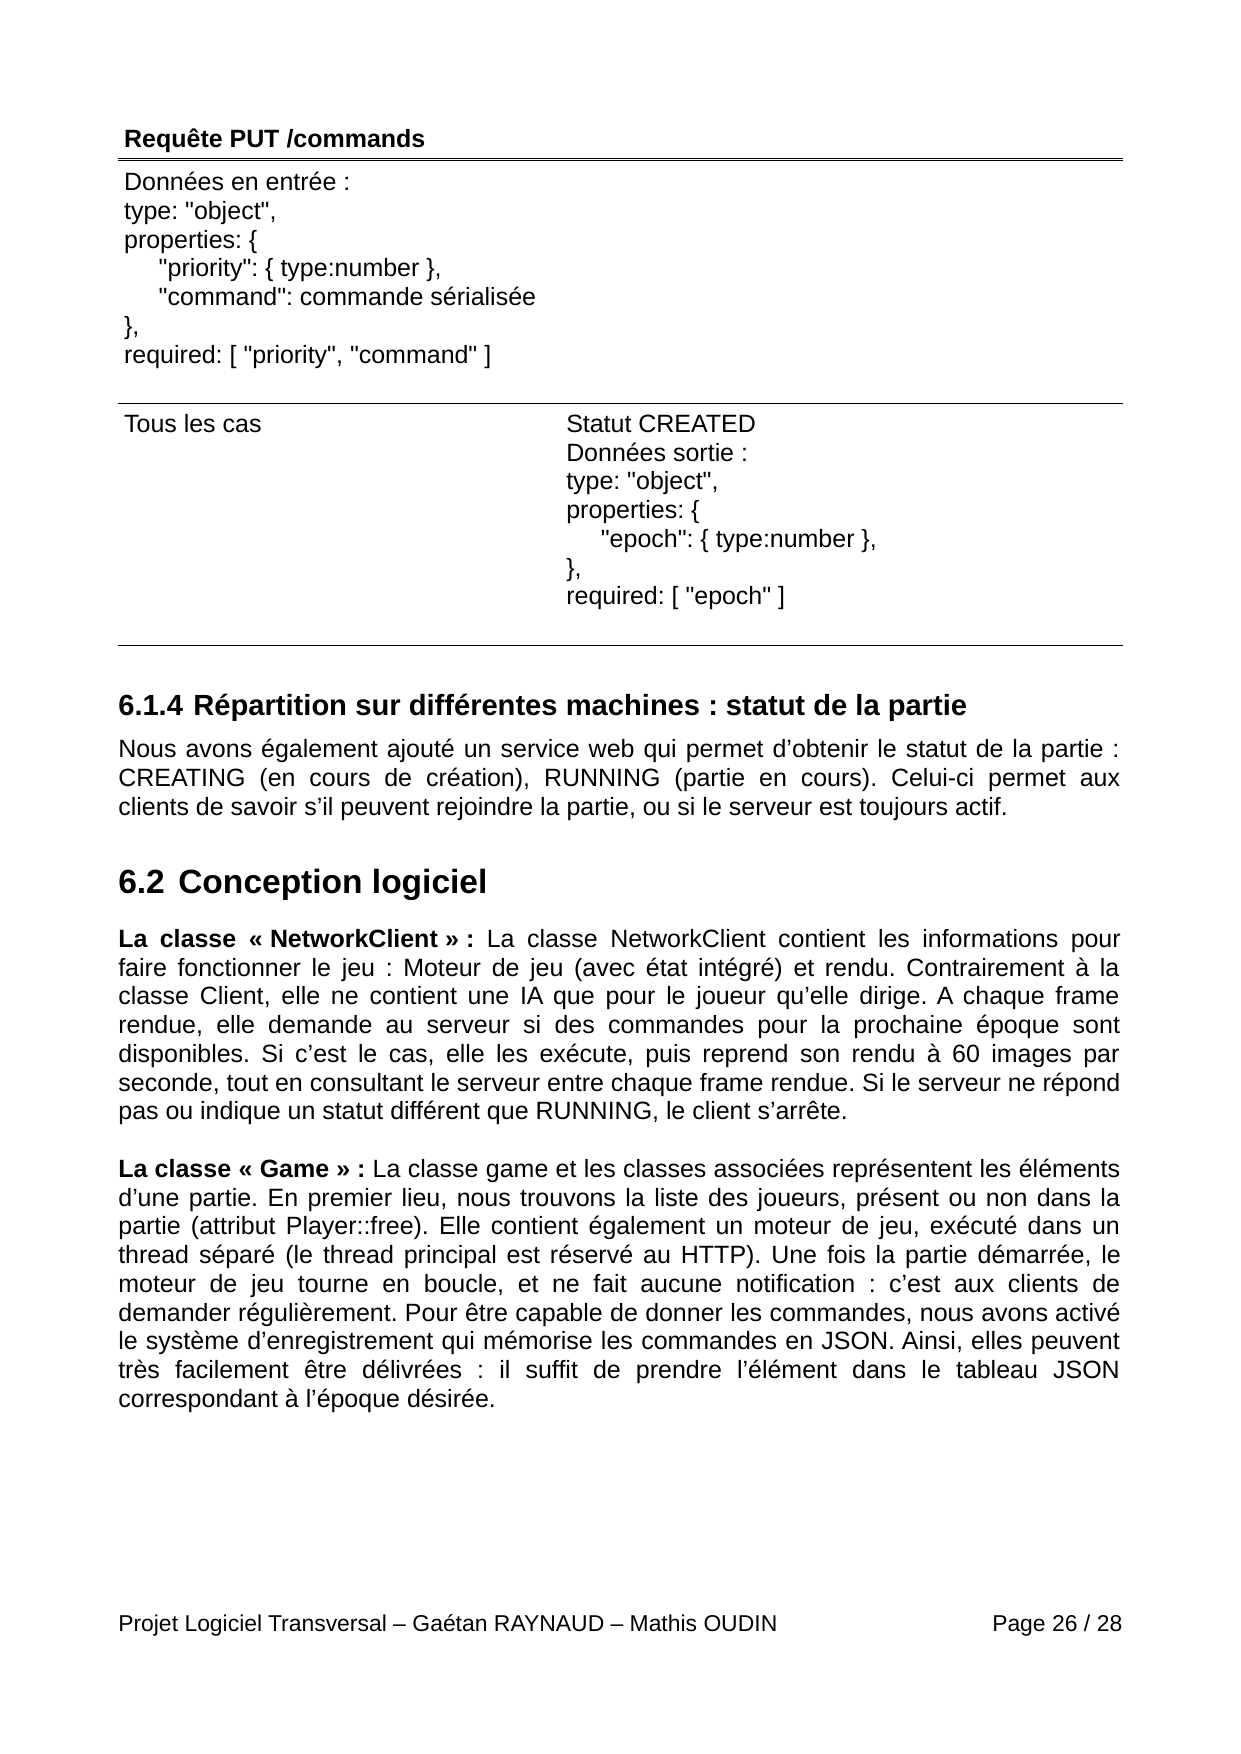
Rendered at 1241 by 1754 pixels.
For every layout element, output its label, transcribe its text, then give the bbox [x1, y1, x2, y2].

subtitle Conception logiciel [118, 862, 1122, 900]
text Nous avons également ajouté un service web qui permet d’obtenir le statut de la partie : CREATING (en cours de création), RUNNING (partie en cours). Celui-ci permet aux clients de savoir s’il peuvent rejoindre la partie, ou si le serveur est toujours actif. [118, 734, 1122, 820]
table_header [560, 118, 1123, 158]
text La classe « NetworkClient » : La classe NetworkClient contient les informations pour faire fonctionner le jeu : Moteur de jeu (avec état intégré) et rendu. Contrairement à la classe Client, elle ne contient une IA que pour le joueur qu’elle dirige. A chaque frame rendue, elle demande au serveur si des commandes pour la prochaine époque sont disponibles. Si c’est le cas, elle les exécute, puis reprend son rendu à 60 images par seconde, tout en consultant le serveur entre chaque frame rendue. Si le serveur ne répond pas ou indique un statut différent que RUNNING, le client s’arrête. [118, 924, 1122, 1125]
table_header Requête PUT /commands [118, 118, 560, 158]
table_cell [560, 161, 1123, 403]
table_cell Statut CREATED Données sortie : type: "object", properties: { "epoch": { type:number }, }, required: [ "epoch" ] [560, 404, 1123, 644]
table_cell Données en entrée : type: "object", properties: { "priority": { type:number }, "command": commande sérialisée }, required: [ "priority", "command" ] [118, 161, 560, 403]
table_cell Tous les cas [118, 404, 560, 644]
subtitle Répartition sur différentes machines : statut de la partie [118, 688, 1122, 721]
text La classe « Game » : La classe game et les classes associées représentent les éléments d’une partie. En premier lieu, nous trouvons la liste des joueurs, présent ou non dans la partie (attribut Player::free). Elle contient également un moteur de jeu, exécuté dans un thread séparé (le thread principal est réservé au HTTP). Une fois la partie démarrée, le moteur de jeu tourne en boucle, et ne fait aucune notification : c’est aux clients de demander régulièrement. Pour être capable de donner les commandes, nous avons activé le système d’enregistrement qui mémorise les commandes en JSON. Ainsi, elles peuvent très facilement être délivrées : il suffit de prendre l’élément dans le tableau JSON correspondant à l’époque désirée. [118, 1154, 1122, 1413]
